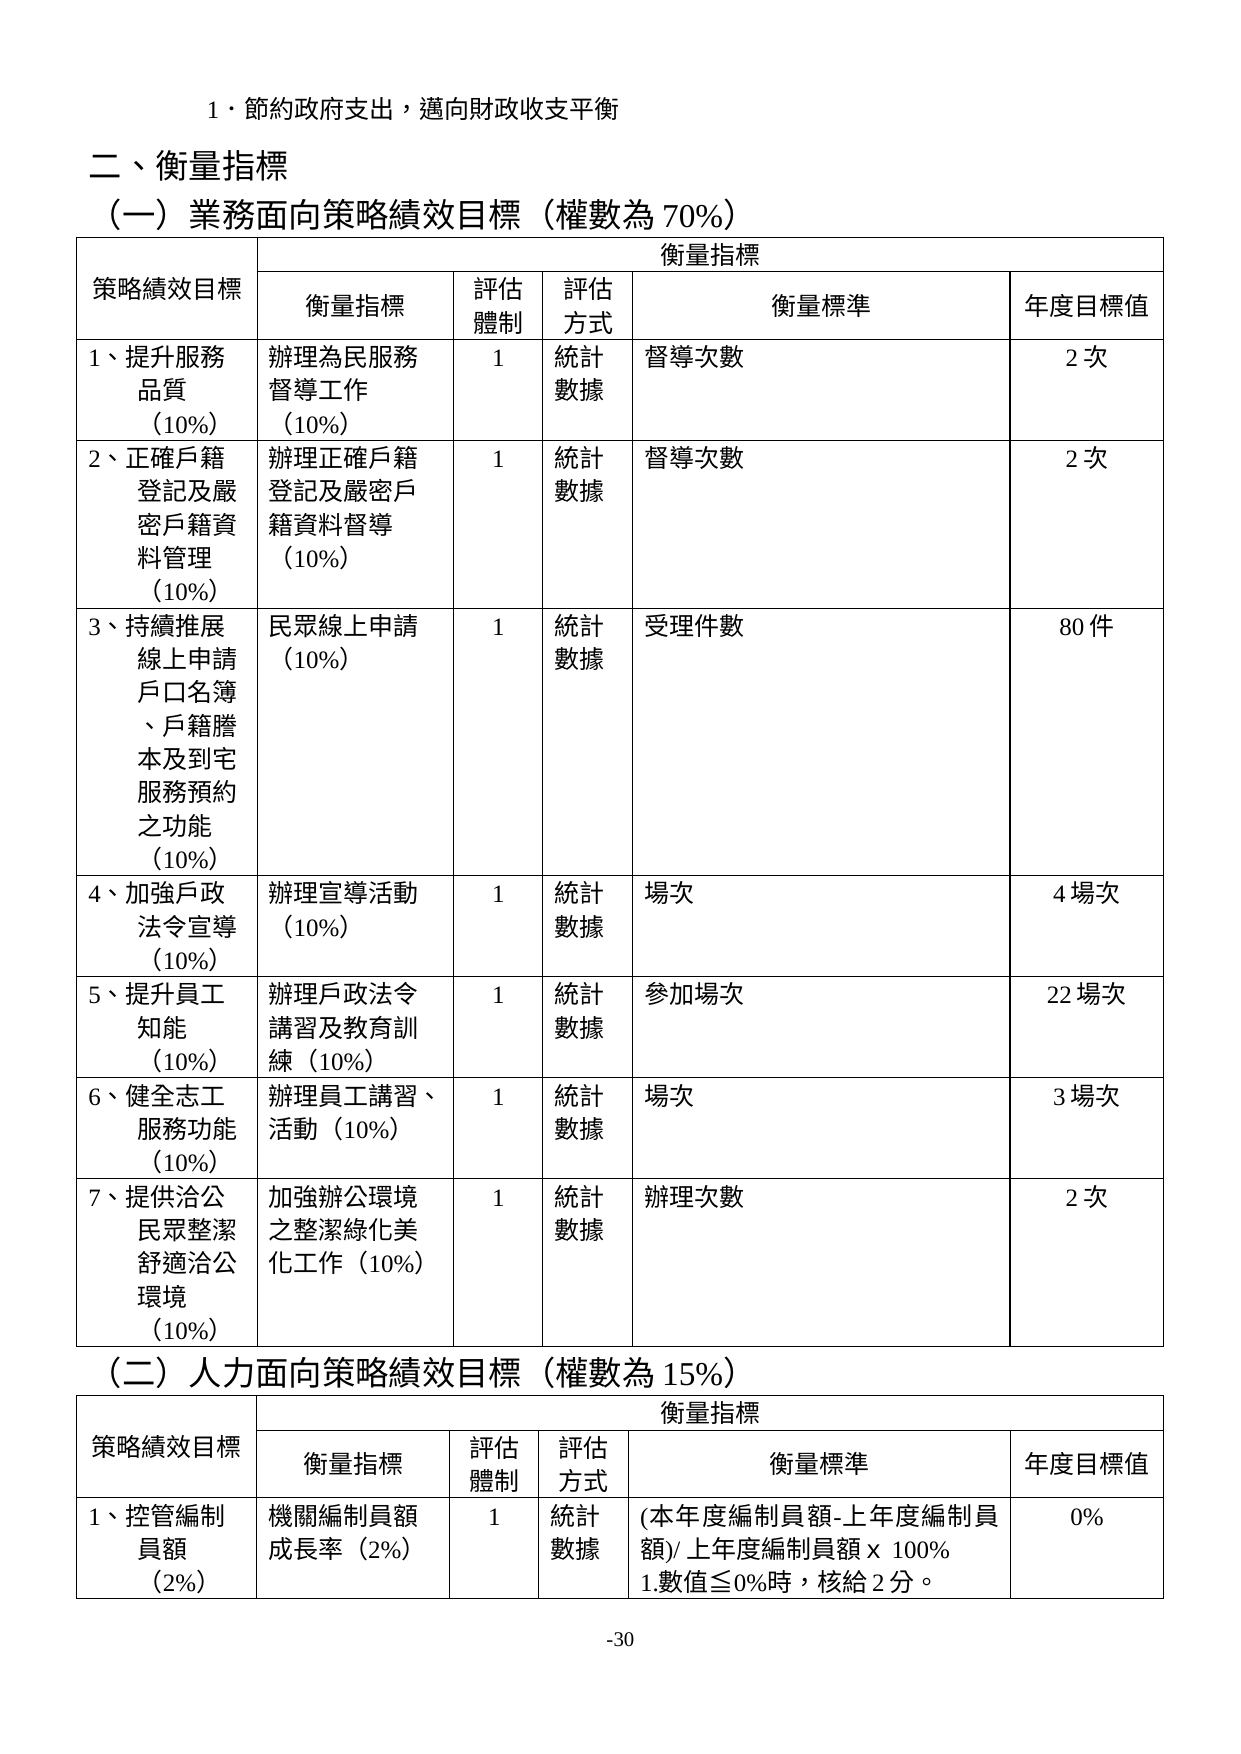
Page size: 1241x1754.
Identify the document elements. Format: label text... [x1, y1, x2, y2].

table_cell 統計數據 [543, 340, 632, 440]
table_header 衡量指標 [257, 1396, 1163, 1429]
table_cell 1 [454, 876, 542, 976]
table_header 策略績效目標 [77, 1396, 256, 1497]
table_cell 辦理次數 [633, 1179, 1009, 1346]
table_cell 持續推展線上申請戶口名簿、戶籍謄本及到宅服務預約之功能（10%） [77, 609, 257, 875]
table_cell 年度目標值 [1011, 1431, 1163, 1497]
table_cell 辦理為民服務督導工作（10%） [258, 340, 453, 440]
table_header 衡量指標 [258, 238, 1163, 271]
table_cell 參加場次 [633, 977, 1009, 1077]
table_cell 民眾線上申請（10%） [258, 609, 453, 875]
table_cell 1 [454, 977, 542, 1077]
table_cell 衡量指標 [258, 272, 453, 339]
table_cell 辦理戶政法令講習及教育訓練（10%） [258, 977, 453, 1077]
table_cell 3場次 [1011, 1078, 1163, 1178]
table_cell 80件 [1011, 609, 1163, 875]
table_cell 年度目標值 [1011, 272, 1163, 339]
table_cell 1 [454, 1179, 542, 1346]
table_cell 2次 [1011, 1179, 1163, 1346]
table_cell 場次 [633, 1078, 1009, 1178]
table_cell 2次 [1011, 441, 1163, 607]
table_cell 正確戶籍登記及嚴密戶籍資料管理（10%） [77, 441, 257, 607]
table_cell 統計數據 [543, 1078, 632, 1178]
table_cell 辦理宣導活動（10%） [258, 876, 453, 976]
text （二）人力面向策略績效目標（權數為15%） [88, 1347, 1152, 1395]
table_cell 控管編制員額（2%） [77, 1498, 256, 1598]
text （一）業務面向策略績效目標（權數為70%） [88, 188, 1152, 237]
table_cell 1 [454, 1078, 542, 1178]
table_cell 衡量標準 [633, 272, 1009, 339]
table_cell 統計數據 [543, 1179, 632, 1346]
table_cell 加強戶政法令宣導（10%） [77, 876, 257, 976]
table_cell 評估體制 [450, 1431, 538, 1497]
table_cell 統計數據 [543, 977, 632, 1077]
table_cell 統計數據 [543, 876, 632, 976]
table_cell 評估方式 [539, 1431, 628, 1497]
table_cell 衡量指標 [257, 1431, 449, 1497]
list 節約政府支出，邁向財政收支平衡 [207, 89, 1152, 126]
table_cell 健全志工服務功能（10%） [77, 1078, 257, 1178]
table_cell 1 [450, 1498, 538, 1598]
table_cell (本年度編制員額-上年度編制員額)/ 上年度編制員額ｘ100% 1.數值≦0%時，核給2分。 [629, 1498, 1010, 1598]
table_cell 提供洽公民眾整潔舒適洽公環境（10%） [77, 1179, 257, 1346]
table_cell 1 [454, 441, 542, 607]
table_cell 1 [454, 609, 542, 875]
table_cell 加強辦公環境之整潔綠化美化工作（10%） [258, 1179, 453, 1346]
table_cell 0% [1011, 1498, 1163, 1598]
table_cell 提升員工知能（10%） [77, 977, 257, 1077]
table_cell 督導次數 [633, 340, 1009, 440]
table_cell 督導次數 [633, 441, 1009, 607]
table_cell 1 [454, 340, 542, 440]
table_cell 統計數據 [543, 609, 632, 875]
table_cell 受理件數 [633, 609, 1009, 875]
table_cell 22場次 [1011, 977, 1163, 1077]
table_cell 提升服務品質（10%） [77, 340, 257, 440]
table_cell 4場次 [1011, 876, 1163, 976]
table_cell 評估體制 [454, 272, 542, 339]
table_cell 統計數據 [539, 1498, 628, 1598]
table_cell 統計數據 [543, 441, 632, 607]
table_cell 機關編制員額成長率（2%） [257, 1498, 449, 1598]
table_cell 衡量標準 [629, 1431, 1010, 1497]
table_cell 場次 [633, 876, 1009, 976]
table_cell 評估方式 [543, 272, 632, 339]
text 二、衡量指標 [88, 140, 1152, 188]
table_header 策略績效目標 [77, 238, 257, 339]
table_cell 2次 [1011, 340, 1163, 440]
table_cell 辦理員工講習、活動（10%） [258, 1078, 453, 1178]
table_cell 辦理正確戶籍登記及嚴密戶籍資料督導（10%） [258, 441, 453, 607]
